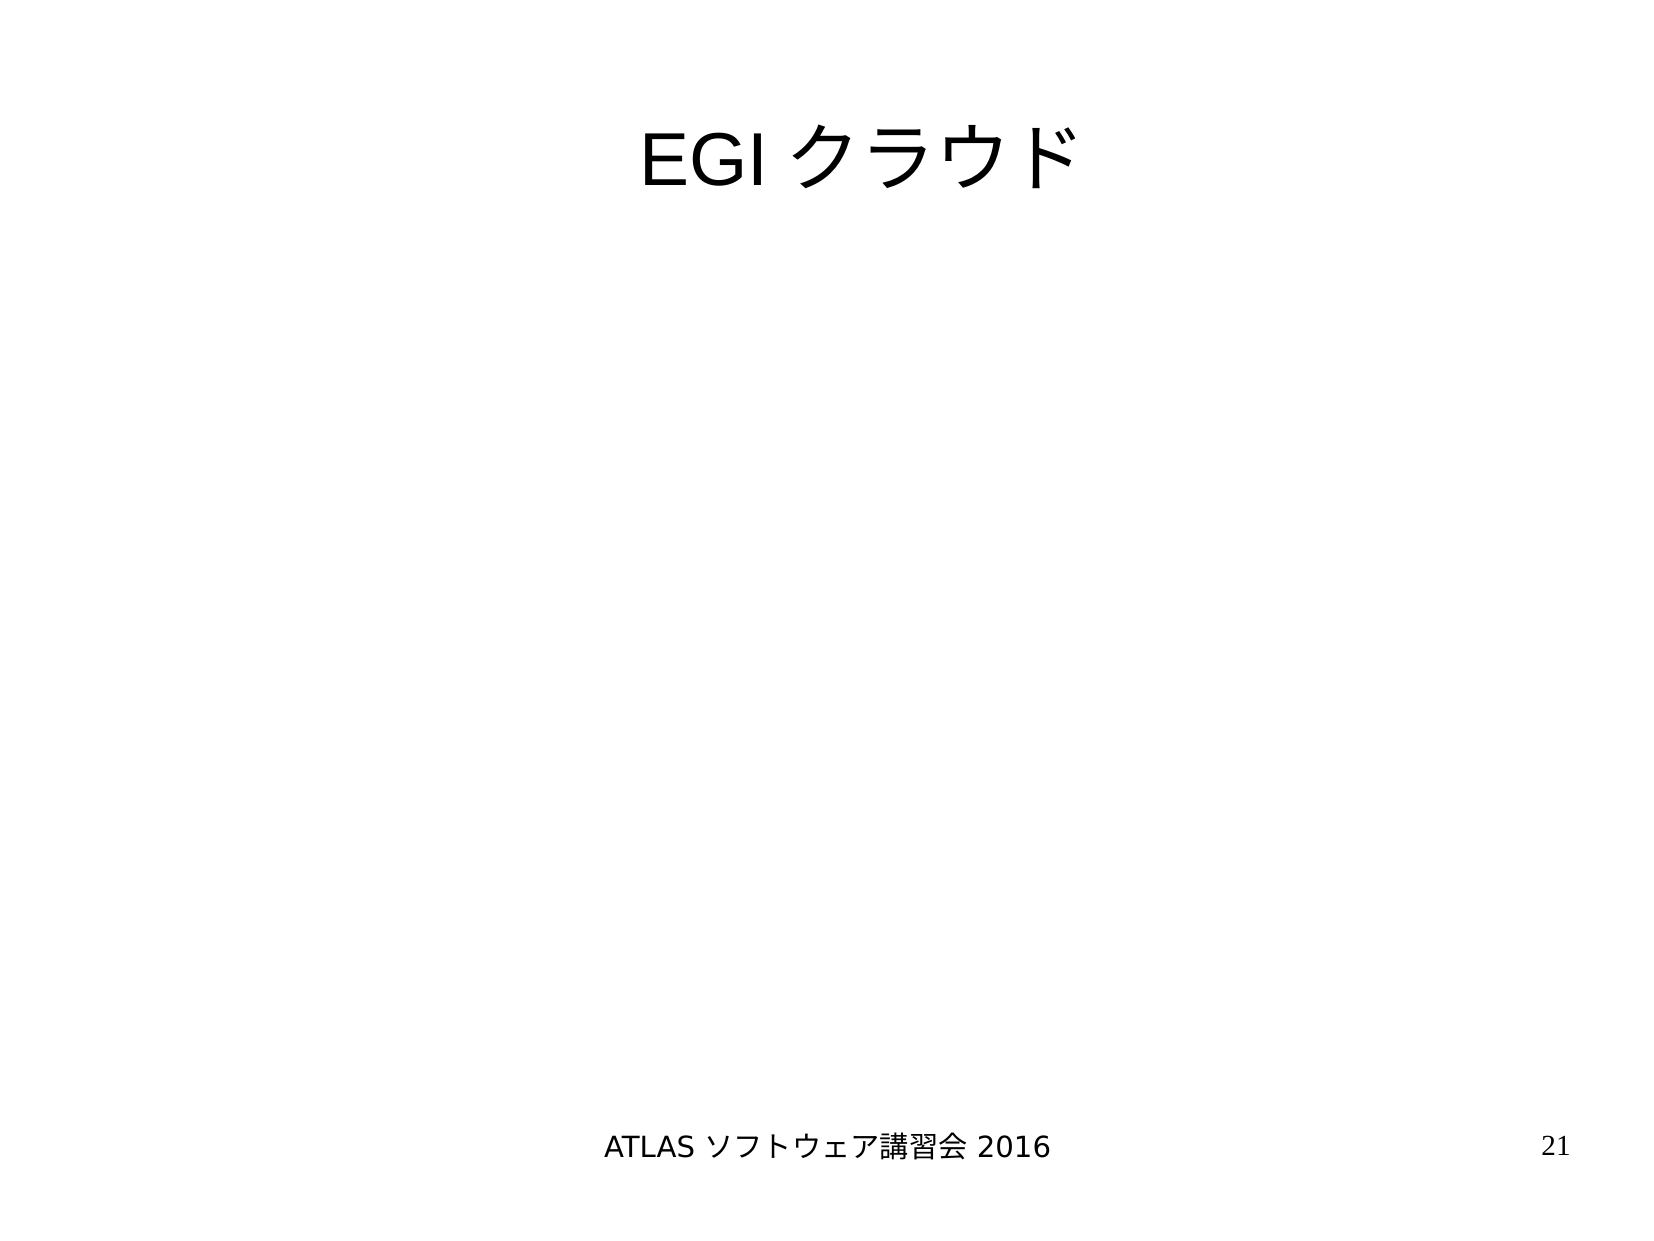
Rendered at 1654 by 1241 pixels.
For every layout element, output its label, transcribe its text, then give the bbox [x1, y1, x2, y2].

title EGIクラウド [82, 49, 1571, 257]
